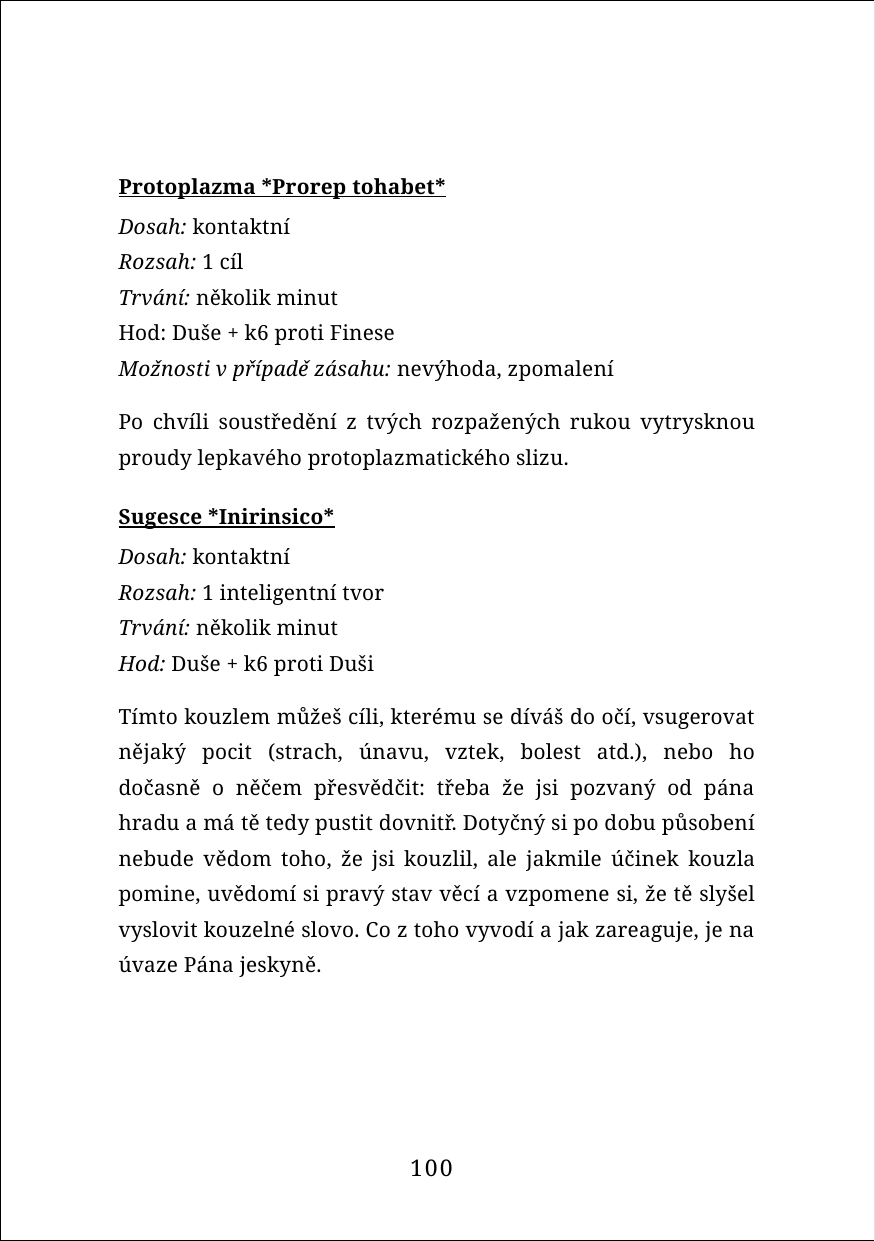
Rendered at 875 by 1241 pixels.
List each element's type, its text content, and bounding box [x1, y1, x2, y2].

text Dosah: kontaktní Rozsah: 1 cíl Trvání: několik minut Hod: Duše + k6 proti Finese Možnosti v případě zásahu: nevýhoda, zpomalení [118, 212, 756, 382]
subtitle Sugesce *Inirinsico* [118, 502, 756, 530]
text Po chvíli soustředění z tvých rozpažených rukou vytrysknou proudy lepkavého protoplazmatického slizu. [118, 407, 756, 471]
text Tímto kouzlem můžeš cíli, kterému se díváš do očí, vsugerovat nějaký pocit (strach, únavu, vztek, bolest atd.), nebo ho dočasně o něčem přesvědčit: třeba že jsi pozvaný od pána hradu a má tě tedy pustit dovnitř. Dotyčný si po dobu působení nebude vědom toho, že jsi kouzlil, ale jakmile účinek kouzla pomine, uvědomí si pravý stav věcí a vzpomene si, že tě slyšel vyslovit kouzelné slovo. Co z toho vyvodí a jak zareaguje, je na úvaze Pána jeskyně. [118, 702, 756, 979]
subtitle Protoplazma *Prorep tohabet* [118, 172, 756, 200]
text Dosah: kontaktní Rozsah: 1 inteligentní tvor Trvání: několik minut Hod: Duše + k6 proti Duši [118, 542, 756, 677]
